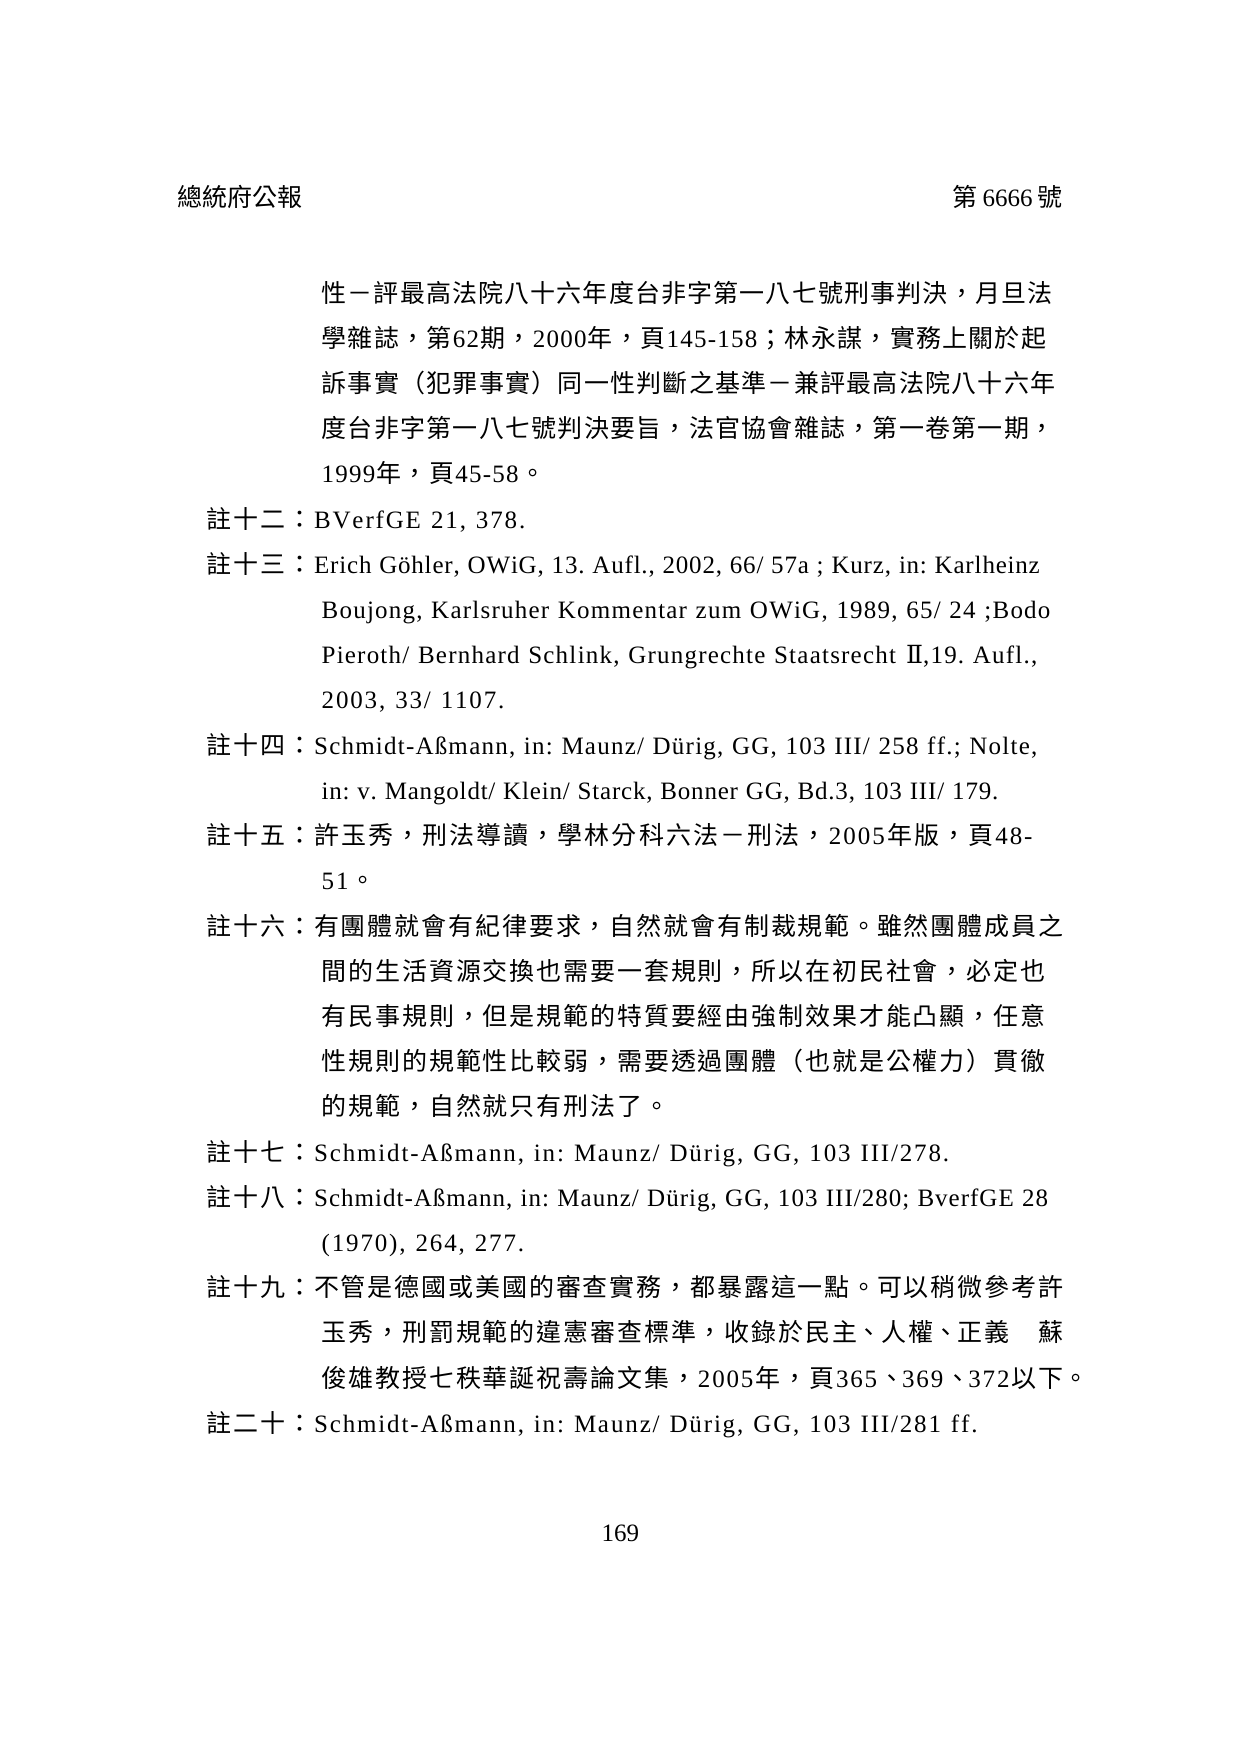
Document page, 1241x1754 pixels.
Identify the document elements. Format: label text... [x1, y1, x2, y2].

text 註二十：Schmidt-Aßmann, in: Maunz/ Dürig, GG, 103 III/281 ff. [206, 1396, 1063, 1441]
text 註十四：Schmidt-Aßmann, in: Maunz/ Dürig, GG, 103 III/ 258 ff.; Nolte, in: v. Mangoldt/ Klein/ Starck, Bonner GG, Bd.3, 103 III/ 179. [206, 718, 1063, 808]
text 註十二：BVerfGE 21, 378. [206, 492, 1063, 537]
text 性－評最高法院八十六年度台非字第一八七號刑事判決，月旦法學雜誌，第62期，2000年，頁145-158；林永謀，實務上關於起訴事實（犯罪事實）同一性判斷之基準－兼評最高法院八十六年度台非字第一八七號判決要旨，法官協會雜誌，第一卷第一期，1999年，頁45-58。 [206, 266, 1063, 492]
text 註十八：Schmidt-Aßmann, in: Maunz/ Dürig, GG, 103 III/280; BverfGE 28 (1970), 264, 277. [206, 1170, 1063, 1260]
text 註十六：有團體就會有紀律要求，自然就會有制裁規範。雖然團體成員之間的生活資源交換也需要一套規則，所以在初民社會，必定也有民事規則，但是規範的特質要經由強制效果才能凸顯，任意性規則的規範性比較弱，需要透過團體（也就是公權力）貫徹的規範，自然就只有刑法了。 [206, 899, 1063, 1125]
text 註十五：許玉秀，刑法導讀，學林分科六法－刑法，2005年版，頁48-51。 [206, 808, 1063, 899]
text 註十三：Erich Göhler, OWiG, 13. Aufl., 2002, 66/ 57a ; Kurz, in: Karlheinz Boujong, Karlsruher Kommentar zum OWiG, 1989, 65/ 24 ;Bodo Pieroth/ Bernhard Schlink, Grungrechte Staatsrecht Ⅱ,19. Aufl., 2003, 33/ 1107. [206, 537, 1063, 718]
text 註十七：Schmidt-Aßmann, in: Maunz/ Dürig, GG, 103 III/278. [206, 1125, 1063, 1170]
text 註十九：不管是德國或美國的審查實務，都暴露這一點。可以稍微參考許玉秀，刑罰規範的違憲審查標準，收錄於民主、人權、正義 蘇俊雄教授七秩華誕祝壽論文集，2005年，頁365、369、372以下。 [206, 1260, 1063, 1396]
